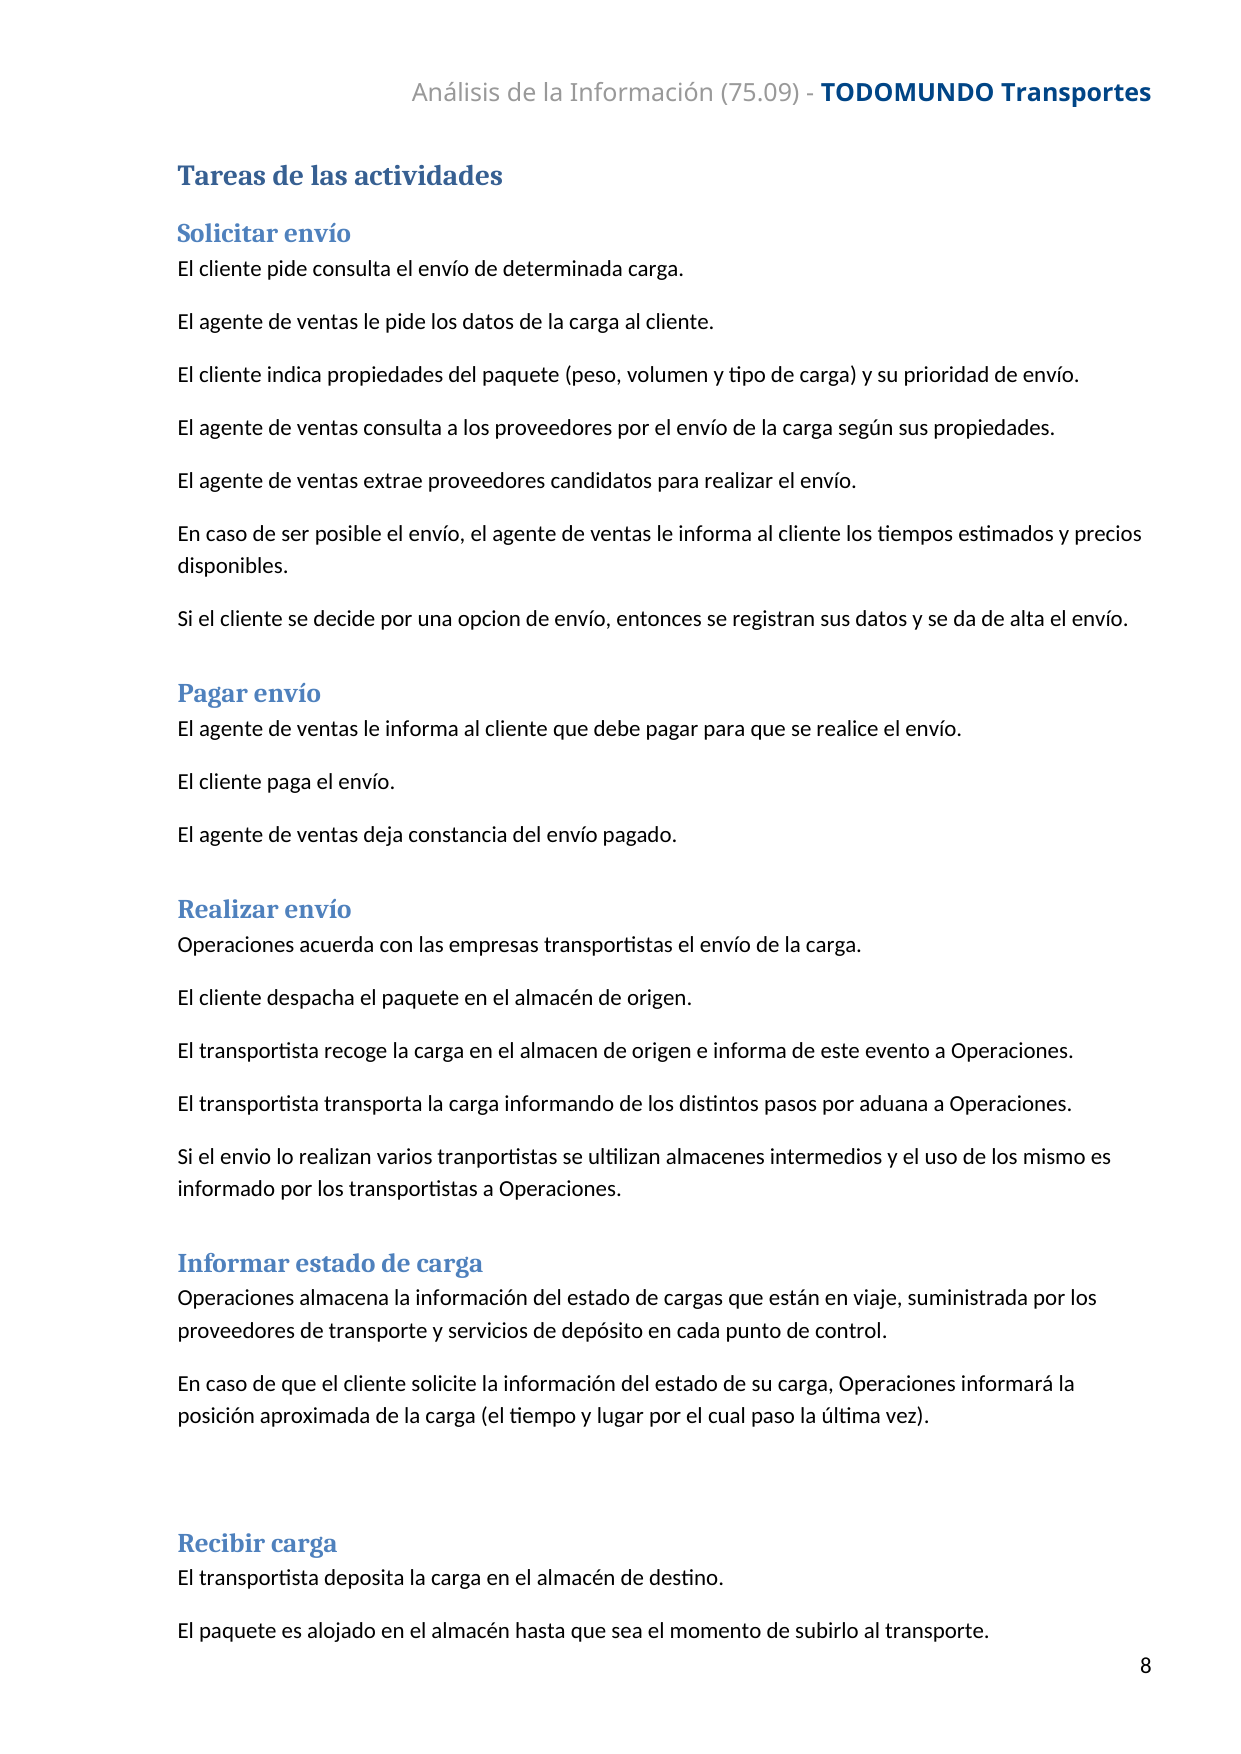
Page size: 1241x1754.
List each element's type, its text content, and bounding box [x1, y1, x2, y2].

subtitle Tareas de las actividades [177, 159, 1152, 193]
subtitle Solicitar envío [177, 218, 1152, 249]
text Operaciones acuerda con las empresas transportistas el envío de la carga. [177, 930, 1152, 958]
text El paquete es alojado en el almacén hasta que sea el momento de subirlo al transporte. [177, 1617, 1152, 1644]
text El agente de ventas consulta a los proveedores por el envío de la carga según sus propiedades. [177, 413, 1152, 441]
text El cliente despacha el paquete en el almacén de origen. [177, 983, 1152, 1011]
text En caso de que el cliente solicite la información del estado de su carga, Operaciones informará la posición aproximada de la carga (el tiempo y lugar por el cual paso la última vez). [177, 1369, 1152, 1429]
text En caso de ser posible el envío, el agente de ventas le informa al cliente los tiempos estimados y precios disponibles. [177, 519, 1152, 579]
text El cliente indica propiedades del paquete (peso, volumen y tipo de carga) y su prioridad de envío. [177, 360, 1152, 388]
text Si el envio lo realizan varios tranportistas se ultilizan almacenes intermedios y el uso de los mismo es informado por los transportistas a Operaciones. [177, 1142, 1152, 1202]
text El agente de ventas le pide los datos de la carga al cliente. [177, 307, 1152, 335]
text El cliente pide consulta el envío de determinada carga. [177, 254, 1152, 282]
subtitle Informar estado de carga [177, 1248, 1152, 1279]
text Si el cliente se decide por una opcion de envío, entonces se registran sus datos y se da de alta el envío. [177, 604, 1152, 632]
text El agente de ventas deja constancia del envío pagado. [177, 820, 1152, 848]
text El transportista deposita la carga en el almacén de destino. [177, 1563, 1152, 1592]
subtitle Realizar envío [177, 894, 1152, 925]
text El agente de ventas le informa al cliente que debe pagar para que se realice el envío. [177, 714, 1152, 742]
text El transportista transporta la carga informando de los distintos pasos por aduana a Operaciones. [177, 1089, 1152, 1117]
text El cliente paga el envío. [177, 767, 1152, 795]
subtitle Pagar envío [177, 678, 1152, 709]
subtitle Recibir carga [177, 1528, 1152, 1559]
text Operaciones almacena la información del estado de cargas que están en viaje, suministrada por los proveedores de transporte y servicios de depósito en cada punto de control. [177, 1283, 1152, 1344]
text El agente de ventas extrae proveedores candidatos para realizar el envío. [177, 466, 1152, 494]
text El transportista recoge la carga en el almacen de origen e informa de este evento a Operaciones. [177, 1036, 1152, 1064]
